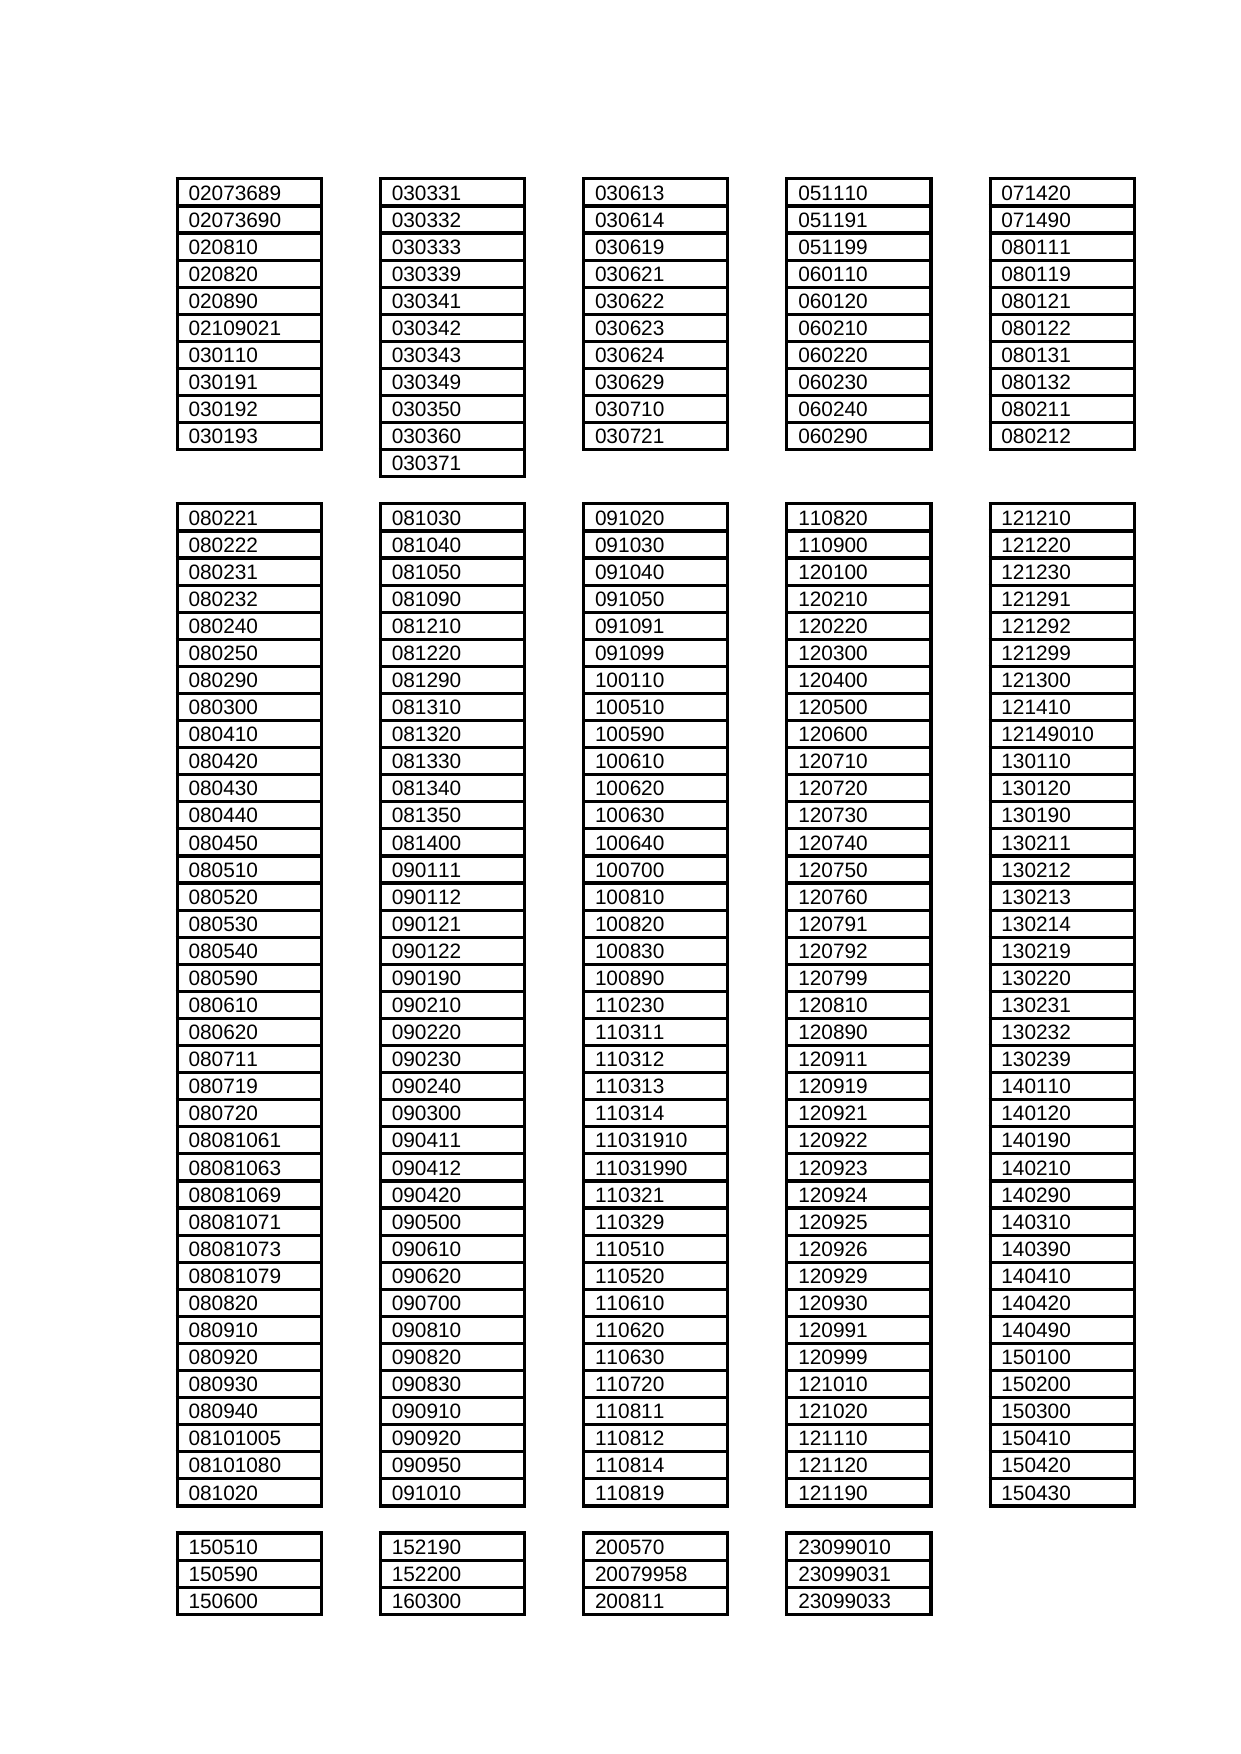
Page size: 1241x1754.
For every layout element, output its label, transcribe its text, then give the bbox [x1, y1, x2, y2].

table_cell 08101005 [179, 1426, 320, 1450]
table_cell [526, 1559, 582, 1586]
table_cell 081310 [382, 695, 523, 719]
table_cell [933, 1125, 989, 1152]
table_cell 030624 [585, 343, 726, 367]
table_cell 120791 [788, 912, 929, 936]
table_cell 030629 [585, 370, 726, 394]
table_cell [526, 854, 582, 881]
table_cell [933, 638, 989, 665]
table_cell [933, 231, 989, 258]
table_cell [729, 204, 785, 231]
table_cell [729, 1206, 785, 1233]
table_cell 081400 [382, 830, 523, 854]
table_cell [729, 1125, 785, 1152]
table_cell [787, 475, 931, 502]
table_cell 23099033 [788, 1589, 929, 1613]
table_cell 090500 [382, 1210, 523, 1233]
table_cell [525, 475, 584, 502]
table_cell 121220 [992, 533, 1133, 556]
table_cell 121210 [992, 505, 1133, 529]
table_cell 060230 [788, 370, 929, 394]
table_cell 080131 [992, 343, 1133, 367]
table_cell 08081061 [179, 1128, 320, 1152]
table_cell 091020 [585, 505, 726, 529]
table_cell [323, 990, 379, 1017]
table_cell [933, 936, 989, 963]
table_cell 091050 [585, 587, 726, 611]
table_cell [321, 475, 380, 502]
table_cell [526, 1477, 582, 1504]
table_cell [729, 1179, 785, 1206]
table_cell [729, 1423, 785, 1450]
table_cell [526, 1396, 582, 1423]
table_cell [323, 1152, 379, 1179]
table_cell 030343 [382, 343, 523, 367]
table_cell 080520 [179, 885, 320, 908]
table_cell 110312 [585, 1047, 726, 1071]
table_cell [323, 1179, 379, 1206]
table_cell [526, 286, 582, 313]
table_cell [729, 827, 785, 854]
table_cell [323, 827, 379, 854]
table_cell 140210 [992, 1155, 1133, 1179]
table_cell [933, 1098, 989, 1125]
table_cell 150430 [992, 1480, 1133, 1504]
table_cell 150510 [179, 1535, 320, 1558]
table_cell [729, 529, 785, 556]
table_cell 090220 [382, 1020, 523, 1044]
table_cell [729, 854, 785, 881]
table_cell [729, 1342, 785, 1369]
table_cell 140110 [992, 1074, 1133, 1098]
table_cell [323, 340, 379, 367]
table_cell 080940 [179, 1399, 320, 1423]
table_cell [990, 451, 1134, 475]
table_cell [526, 1531, 582, 1558]
table_cell [323, 231, 379, 258]
table_cell [323, 1559, 379, 1586]
table_cell 12149010 [992, 722, 1133, 746]
table_cell 200811 [585, 1589, 726, 1613]
table_cell [787, 1508, 931, 1531]
table_cell [526, 665, 582, 692]
table_cell 100640 [585, 830, 726, 854]
table_cell [933, 881, 989, 908]
table_cell [933, 773, 989, 800]
table_cell [729, 1531, 785, 1558]
table_cell 110314 [585, 1101, 726, 1125]
table_cell [933, 1396, 989, 1423]
table_cell 121190 [788, 1480, 929, 1504]
table_cell 120890 [788, 1020, 929, 1044]
table_cell [933, 1342, 989, 1369]
table_cell 120792 [788, 939, 929, 963]
table_cell [526, 909, 582, 936]
table_cell 08081073 [179, 1237, 320, 1261]
table_cell 080420 [179, 749, 320, 773]
table_cell 100630 [585, 803, 726, 827]
table_cell [323, 584, 379, 611]
table_cell [526, 313, 582, 340]
table_cell 020820 [179, 262, 320, 286]
table_cell 030710 [585, 397, 726, 421]
table_cell [323, 719, 379, 746]
table_cell 130190 [992, 803, 1133, 827]
table_cell 060220 [788, 343, 929, 367]
table_cell [729, 990, 785, 1017]
table_cell 090121 [382, 912, 523, 936]
table_cell 08081063 [179, 1155, 320, 1179]
table_cell [323, 1423, 379, 1450]
table_cell 120300 [788, 641, 929, 665]
table_cell [729, 963, 785, 990]
table_cell [526, 611, 582, 638]
table_cell 071420 [992, 180, 1133, 204]
table_cell [526, 177, 582, 204]
table_cell [323, 638, 379, 665]
table_cell [931, 448, 990, 475]
table_cell 081330 [382, 749, 523, 773]
table_cell 100110 [585, 668, 726, 692]
table_cell [323, 367, 379, 394]
table_cell [323, 1396, 379, 1423]
table_cell [933, 1017, 989, 1044]
table_cell [526, 1017, 582, 1044]
table_cell 120500 [788, 695, 929, 719]
table_cell 120760 [788, 885, 929, 908]
table_cell [323, 936, 379, 963]
table_cell [526, 448, 584, 475]
table_cell 081220 [382, 641, 523, 665]
table_cell 152200 [382, 1562, 523, 1586]
table_cell [323, 204, 379, 231]
table_cell 120924 [788, 1183, 929, 1206]
table_cell [933, 719, 989, 746]
table_cell 120921 [788, 1101, 929, 1125]
table_cell 090810 [382, 1318, 523, 1342]
table_cell 08101080 [179, 1453, 320, 1477]
table_cell [177, 451, 321, 475]
table_cell 080410 [179, 722, 320, 746]
table_cell [729, 800, 785, 827]
table_cell [323, 746, 379, 773]
table_cell 030339 [382, 262, 523, 286]
table_cell 090920 [382, 1426, 523, 1450]
table_cell 080231 [179, 560, 320, 583]
table_cell [729, 1098, 785, 1125]
table_cell [933, 1586, 990, 1613]
table_cell 051199 [788, 235, 929, 258]
table_cell [526, 584, 582, 611]
table_cell 140310 [992, 1210, 1133, 1233]
table_cell 090412 [382, 1155, 523, 1179]
table_cell [526, 1152, 582, 1179]
table_cell 030341 [382, 289, 523, 313]
table_cell 130232 [992, 1020, 1133, 1044]
table_cell [526, 1125, 582, 1152]
table_cell [933, 827, 989, 854]
table_cell [933, 1179, 989, 1206]
table_cell 120926 [788, 1237, 929, 1261]
table_cell [526, 367, 582, 394]
table_cell 091010 [382, 1480, 523, 1504]
table_cell [526, 421, 582, 448]
table_cell 140390 [992, 1237, 1133, 1261]
table_cell [933, 1450, 989, 1477]
table_cell 120400 [788, 668, 929, 692]
table_cell 030613 [585, 180, 726, 204]
table_cell [526, 1206, 582, 1233]
table_cell [933, 1152, 989, 1179]
table_cell [729, 286, 785, 313]
table_cell 110510 [585, 1237, 726, 1261]
table_cell [933, 854, 989, 881]
table_cell 110720 [585, 1372, 726, 1396]
table_cell 110311 [585, 1020, 726, 1044]
table_cell [526, 1288, 582, 1315]
table_cell 121410 [992, 695, 1133, 719]
table_cell [729, 340, 785, 367]
table_cell 080440 [179, 803, 320, 827]
table_cell 030191 [179, 370, 320, 394]
table_cell 081050 [382, 560, 523, 583]
table_cell 120600 [788, 722, 929, 746]
table_cell [933, 1423, 989, 1450]
table_cell 121292 [992, 614, 1133, 638]
table_cell 150420 [992, 1453, 1133, 1477]
table_cell [526, 1423, 582, 1450]
table_cell [933, 665, 989, 692]
table_cell [729, 692, 785, 719]
table_cell 030349 [382, 370, 523, 394]
table_cell 100590 [585, 722, 726, 746]
table_cell 090240 [382, 1074, 523, 1098]
table_cell [990, 1559, 1134, 1586]
table_cell [321, 1504, 380, 1531]
table_cell [729, 1152, 785, 1179]
table_cell 120923 [788, 1155, 929, 1179]
table_cell 120810 [788, 993, 929, 1017]
table_cell 120730 [788, 803, 929, 827]
table_cell 060120 [788, 289, 929, 313]
table_cell 121299 [992, 641, 1133, 665]
table_cell [526, 638, 582, 665]
table_cell 090300 [382, 1101, 523, 1125]
table_cell 030721 [585, 424, 726, 448]
table_cell 030619 [585, 235, 726, 258]
table_cell 121300 [992, 668, 1133, 692]
table_cell [990, 1531, 1134, 1558]
table_cell [933, 692, 989, 719]
table_cell 120720 [788, 776, 929, 800]
table_cell [933, 963, 989, 990]
table_cell [526, 502, 582, 529]
table_cell 20079958 [585, 1562, 726, 1586]
table_cell 130231 [992, 993, 1133, 1017]
table_cell 100620 [585, 776, 726, 800]
table_cell 150300 [992, 1399, 1133, 1423]
table_cell 081020 [179, 1480, 320, 1504]
table_cell 100820 [585, 912, 726, 936]
table_cell [584, 475, 728, 502]
table_cell 120710 [788, 749, 929, 773]
table_cell [729, 259, 785, 286]
table_cell 08081071 [179, 1210, 320, 1233]
table_cell 110329 [585, 1210, 726, 1233]
table_cell [933, 556, 989, 583]
table_cell [323, 909, 379, 936]
table_cell 030333 [382, 235, 523, 258]
table_cell 140120 [992, 1101, 1133, 1125]
table_cell 030350 [382, 397, 523, 421]
table_cell 071490 [992, 208, 1133, 231]
table_cell [526, 692, 582, 719]
table_cell [526, 1315, 582, 1342]
table_cell 130239 [992, 1047, 1133, 1071]
table_cell [526, 556, 582, 583]
table_cell 110620 [585, 1318, 726, 1342]
table_cell [729, 1234, 785, 1261]
table_cell 020890 [179, 289, 320, 313]
table_cell 120220 [788, 614, 929, 638]
table_cell [323, 286, 379, 313]
table_cell [323, 1288, 379, 1315]
table_cell 120922 [788, 1128, 929, 1152]
table_cell 152190 [382, 1535, 523, 1558]
table_cell [323, 502, 379, 529]
table_cell [323, 881, 379, 908]
table_cell [323, 556, 379, 583]
table_cell [729, 1450, 785, 1477]
table_cell 121010 [788, 1372, 929, 1396]
table_cell [526, 936, 582, 963]
table_cell [729, 1017, 785, 1044]
table_cell [323, 1098, 379, 1125]
table_cell 080221 [179, 505, 320, 529]
table_cell 080119 [992, 262, 1133, 286]
table_cell [933, 340, 989, 367]
table_cell 080910 [179, 1318, 320, 1342]
table_cell [729, 1261, 785, 1288]
table_cell 090620 [382, 1264, 523, 1288]
table_cell 121020 [788, 1399, 929, 1423]
table_cell [323, 611, 379, 638]
table_cell [729, 1315, 785, 1342]
table_cell [323, 1315, 379, 1342]
table_cell 090210 [382, 993, 523, 1017]
table_cell 090700 [382, 1291, 523, 1315]
table_cell [729, 881, 785, 908]
table_cell [526, 1450, 582, 1477]
table_cell [323, 1450, 379, 1477]
table_cell [526, 719, 582, 746]
table_cell 080132 [992, 370, 1133, 394]
table_cell 080719 [179, 1074, 320, 1098]
table_cell [729, 421, 785, 448]
table_cell 081040 [382, 533, 523, 556]
table_cell [729, 367, 785, 394]
table_cell [323, 1586, 379, 1613]
table_cell 030614 [585, 208, 726, 231]
table_cell 140420 [992, 1291, 1133, 1315]
table_cell 110812 [585, 1426, 726, 1450]
table_cell [729, 638, 785, 665]
table_cell 110900 [788, 533, 929, 556]
table_cell 110313 [585, 1074, 726, 1098]
table_cell 080111 [992, 235, 1133, 258]
table_cell 150100 [992, 1345, 1133, 1369]
table_cell 030623 [585, 316, 726, 340]
table_cell 110610 [585, 1291, 726, 1315]
table_cell [933, 286, 989, 313]
table_cell 080122 [992, 316, 1133, 340]
table_cell 130220 [992, 966, 1133, 990]
table_cell 100700 [585, 858, 726, 881]
table_cell 020810 [179, 235, 320, 258]
table_cell 091099 [585, 641, 726, 665]
table_cell 08081069 [179, 1183, 320, 1206]
table_cell 130120 [992, 776, 1133, 800]
table_cell 02109021 [179, 316, 320, 340]
table_cell 110814 [585, 1453, 726, 1477]
table_cell [323, 1071, 379, 1098]
table_cell 030193 [179, 424, 320, 448]
table_cell [323, 854, 379, 881]
table_cell 120210 [788, 587, 929, 611]
table_cell 080510 [179, 858, 320, 881]
table_cell 030621 [585, 262, 726, 286]
table_cell 080232 [179, 587, 320, 611]
table_cell 130213 [992, 885, 1133, 908]
table_cell 120919 [788, 1074, 929, 1098]
table_cell 080711 [179, 1047, 320, 1071]
table_cell [525, 1504, 584, 1531]
table_cell [526, 800, 582, 827]
table_cell [933, 1369, 989, 1396]
table_cell [729, 1586, 785, 1613]
table_cell [526, 259, 582, 286]
table_cell [787, 451, 931, 475]
table_cell 090950 [382, 1453, 523, 1477]
table_cell 120929 [788, 1264, 929, 1288]
table_cell [526, 990, 582, 1017]
table_cell 150600 [179, 1589, 320, 1613]
table_cell [933, 990, 989, 1017]
table_cell [729, 231, 785, 258]
table_cell [323, 1044, 379, 1071]
table_cell 130214 [992, 912, 1133, 936]
table_cell 091030 [585, 533, 726, 556]
table_cell [526, 394, 582, 421]
table_cell 081090 [382, 587, 523, 611]
table_cell [728, 1504, 787, 1531]
table_cell 090411 [382, 1128, 523, 1152]
table_cell 110630 [585, 1345, 726, 1369]
table_cell 081340 [382, 776, 523, 800]
table_cell [323, 1234, 379, 1261]
table_cell 100510 [585, 695, 726, 719]
table_cell 130212 [992, 858, 1133, 881]
table_cell [323, 1342, 379, 1369]
table_cell 090420 [382, 1183, 523, 1206]
table_cell [933, 204, 989, 231]
table_cell [729, 1369, 785, 1396]
table_cell 060210 [788, 316, 929, 340]
table_cell [380, 1508, 524, 1531]
table_cell [323, 773, 379, 800]
table_cell 090190 [382, 966, 523, 990]
table_cell 080820 [179, 1291, 320, 1315]
table_cell [526, 773, 582, 800]
table_cell [729, 1071, 785, 1098]
table_cell 110820 [788, 505, 929, 529]
table_cell [526, 1234, 582, 1261]
table_cell [729, 1559, 785, 1586]
table_cell 100810 [585, 885, 726, 908]
table_cell 080540 [179, 939, 320, 963]
table_cell [933, 1477, 989, 1504]
table_cell 060290 [788, 424, 929, 448]
table_cell [526, 529, 582, 556]
table_cell 121230 [992, 560, 1133, 583]
table_cell 060240 [788, 397, 929, 421]
table_cell 140410 [992, 1264, 1133, 1288]
table_cell [729, 936, 785, 963]
table_cell 090122 [382, 939, 523, 963]
table_cell 100890 [585, 966, 726, 990]
table_cell 140290 [992, 1183, 1133, 1206]
table_cell 080590 [179, 966, 320, 990]
table_cell 080250 [179, 641, 320, 665]
table_cell [323, 963, 379, 990]
table_cell [526, 746, 582, 773]
table_cell 030192 [179, 397, 320, 421]
table_cell 120925 [788, 1210, 929, 1233]
table_cell [526, 204, 582, 231]
table_cell 11031910 [585, 1128, 726, 1152]
table_cell 100610 [585, 749, 726, 773]
table_cell [177, 475, 321, 502]
table_cell [933, 746, 989, 773]
table_cell 030331 [382, 180, 523, 204]
table_cell 23099031 [788, 1562, 929, 1586]
table_cell [526, 1261, 582, 1288]
table_cell [526, 1179, 582, 1206]
table_cell [729, 1477, 785, 1504]
table_cell [933, 1288, 989, 1315]
table_cell 030332 [382, 208, 523, 231]
table_cell 090820 [382, 1345, 523, 1369]
table_cell 081290 [382, 668, 523, 692]
table_cell 120999 [788, 1345, 929, 1369]
table_cell 030110 [179, 343, 320, 367]
table_cell 121120 [788, 1453, 929, 1477]
table_cell 080920 [179, 1345, 320, 1369]
table_cell 091040 [585, 560, 726, 583]
table_cell [933, 1531, 990, 1558]
table_cell 23099010 [788, 1535, 929, 1558]
table_cell 080930 [179, 1372, 320, 1396]
table_cell 060110 [788, 262, 929, 286]
table_cell 150590 [179, 1562, 320, 1586]
table_cell 090230 [382, 1047, 523, 1071]
table_cell [729, 746, 785, 773]
table_cell 080240 [179, 614, 320, 638]
table_cell 090910 [382, 1399, 523, 1423]
table_cell 080121 [992, 289, 1133, 313]
table_cell [933, 394, 989, 421]
table_cell 090610 [382, 1237, 523, 1261]
table_cell [323, 692, 379, 719]
table_cell [380, 478, 524, 502]
table_cell 080450 [179, 830, 320, 854]
table_cell [323, 1477, 379, 1504]
table_cell 110819 [585, 1480, 726, 1504]
table_cell 051191 [788, 208, 929, 231]
table_cell 080430 [179, 776, 320, 800]
table_cell [933, 259, 989, 286]
table_cell [729, 719, 785, 746]
table_cell 11031990 [585, 1155, 726, 1179]
table_cell [933, 313, 989, 340]
table_cell [729, 1044, 785, 1071]
table_cell 030371 [382, 451, 523, 475]
table_cell [729, 177, 785, 204]
table_cell [526, 1044, 582, 1071]
table_cell [526, 963, 582, 990]
table_cell 120100 [788, 560, 929, 583]
table_cell [933, 1261, 989, 1288]
table_cell 120799 [788, 966, 929, 990]
table_cell 160300 [382, 1589, 523, 1613]
table_cell 121291 [992, 587, 1133, 611]
table_cell [323, 1125, 379, 1152]
table_cell 120750 [788, 858, 929, 881]
table_cell [990, 1586, 1134, 1613]
table_cell [933, 909, 989, 936]
table_cell 081320 [382, 722, 523, 746]
table_cell 080620 [179, 1020, 320, 1044]
table_cell 200570 [585, 1535, 726, 1558]
table_cell 08081079 [179, 1264, 320, 1288]
table_cell [729, 1288, 785, 1315]
table_cell 120991 [788, 1318, 929, 1342]
table_cell [323, 1531, 379, 1558]
table_cell [323, 394, 379, 421]
table_cell [323, 665, 379, 692]
table_cell [729, 502, 785, 529]
table_cell [933, 177, 989, 204]
table_cell [729, 665, 785, 692]
table_cell 030342 [382, 316, 523, 340]
table_cell [933, 1315, 989, 1342]
table_cell 121110 [788, 1426, 929, 1450]
table_cell [323, 1261, 379, 1288]
table_cell 080720 [179, 1101, 320, 1125]
table_cell [933, 611, 989, 638]
table_cell 081350 [382, 803, 523, 827]
table_cell 051110 [788, 180, 929, 204]
table_cell 090830 [382, 1372, 523, 1396]
table_cell [729, 394, 785, 421]
table_cell 080610 [179, 993, 320, 1017]
table_cell [526, 881, 582, 908]
table_cell 02073689 [179, 180, 320, 204]
table_cell [933, 502, 989, 529]
table_cell 081210 [382, 614, 523, 638]
table_cell [933, 584, 989, 611]
table_cell 130219 [992, 939, 1133, 963]
table_cell [526, 827, 582, 854]
table_cell [323, 259, 379, 286]
table_cell [526, 1098, 582, 1125]
table_cell [526, 231, 582, 258]
table_cell 140490 [992, 1318, 1133, 1342]
table_cell [728, 475, 787, 502]
table_cell [933, 800, 989, 827]
table_cell 130211 [992, 830, 1133, 854]
table_cell 140190 [992, 1128, 1133, 1152]
table_cell [729, 909, 785, 936]
table_cell [177, 1508, 321, 1531]
table_cell 150410 [992, 1426, 1133, 1450]
table_cell [933, 1044, 989, 1071]
table_cell [931, 475, 990, 502]
table_cell 110321 [585, 1183, 726, 1206]
table_cell 080530 [179, 912, 320, 936]
table_cell [933, 1206, 989, 1233]
table_cell [584, 1508, 728, 1531]
table_cell 091091 [585, 614, 726, 638]
table_cell 02073690 [179, 208, 320, 231]
table_cell [584, 451, 728, 475]
table_cell [323, 421, 379, 448]
table_cell [933, 421, 989, 448]
table_cell 150200 [992, 1372, 1133, 1396]
table_cell [729, 313, 785, 340]
table_cell [323, 313, 379, 340]
table_cell [729, 556, 785, 583]
table_cell 080290 [179, 668, 320, 692]
table_cell 080211 [992, 397, 1133, 421]
table_cell 120740 [788, 830, 929, 854]
table_cell 080222 [179, 533, 320, 556]
table_cell [323, 1017, 379, 1044]
table_cell 130110 [992, 749, 1133, 773]
table_cell 080212 [992, 424, 1133, 448]
table_cell 120930 [788, 1291, 929, 1315]
table_cell 110230 [585, 993, 726, 1017]
table_cell 090112 [382, 885, 523, 908]
table_cell [526, 1342, 582, 1369]
table_cell [729, 611, 785, 638]
table_cell 080300 [179, 695, 320, 719]
table_cell [728, 448, 787, 475]
table_cell 100830 [585, 939, 726, 963]
table_cell [990, 475, 1134, 502]
table_cell [323, 1369, 379, 1396]
table_cell 030622 [585, 289, 726, 313]
table_cell [526, 340, 582, 367]
table_cell [933, 367, 989, 394]
table_cell 081030 [382, 505, 523, 529]
table_cell [323, 529, 379, 556]
table_cell 110520 [585, 1264, 726, 1288]
table_cell [990, 1508, 1134, 1531]
table_cell [321, 448, 379, 475]
table_cell [931, 1504, 990, 1531]
table_cell [526, 1369, 582, 1396]
table_cell [933, 529, 989, 556]
table_cell [323, 177, 379, 204]
table_cell [729, 773, 785, 800]
table_cell [323, 1206, 379, 1233]
table_cell [526, 1586, 582, 1613]
table_cell [933, 1234, 989, 1261]
table_cell [729, 584, 785, 611]
table_cell 090111 [382, 858, 523, 881]
table_cell 120911 [788, 1047, 929, 1071]
table_cell [323, 800, 379, 827]
table_cell 030360 [382, 424, 523, 448]
table_cell [526, 1071, 582, 1098]
table_cell [933, 1071, 989, 1098]
table_cell 110811 [585, 1399, 726, 1423]
table_cell [933, 1559, 990, 1586]
table_cell [729, 1396, 785, 1423]
